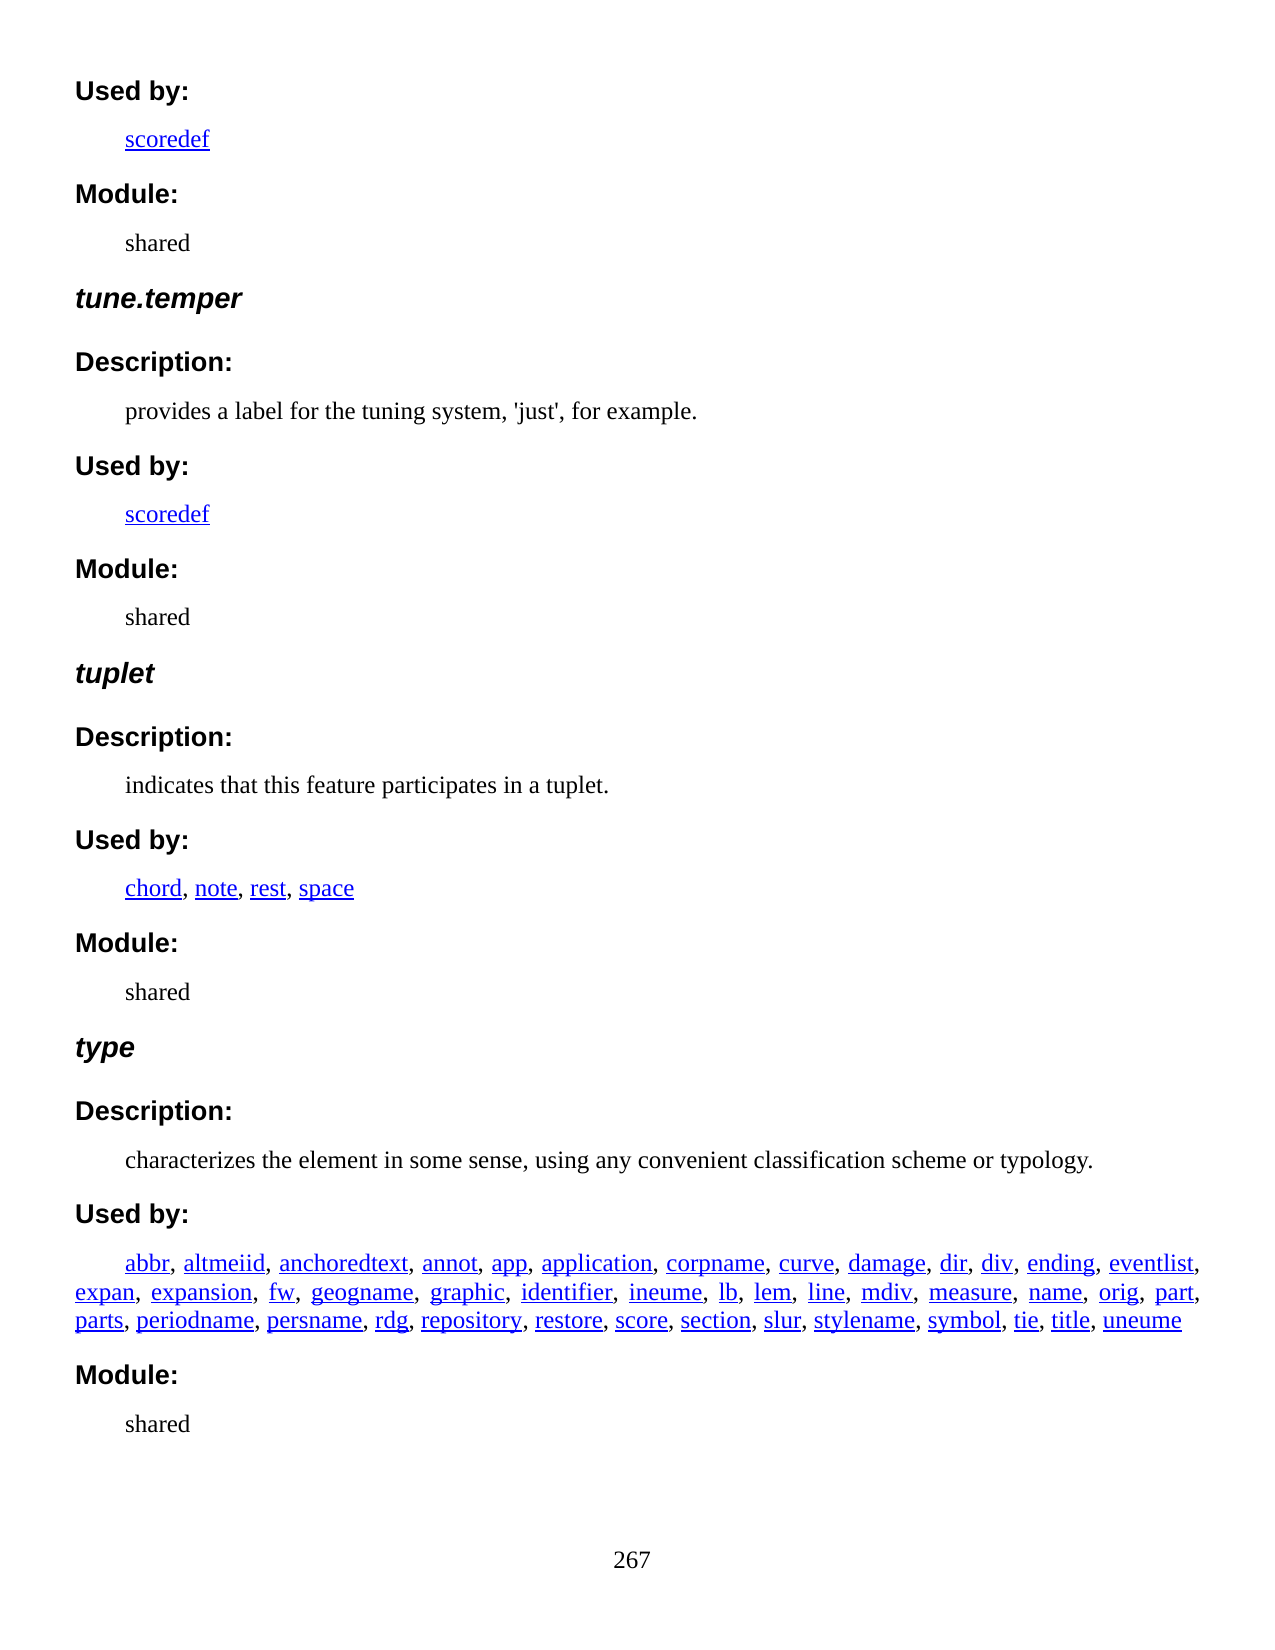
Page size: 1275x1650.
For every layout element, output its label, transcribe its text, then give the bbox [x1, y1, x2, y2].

subtitle Used by: [75, 75, 1200, 106]
subtitle Description: [75, 721, 1200, 752]
subtitle Module: [75, 927, 1200, 958]
subtitle Module: [75, 553, 1200, 584]
subtitle Used by: [75, 824, 1200, 855]
text scoredef [75, 124, 1200, 153]
subtitle Description: [75, 346, 1200, 377]
subtitle Module: [75, 178, 1200, 209]
subtitle tune.temper [75, 281, 1200, 315]
subtitle Module: [75, 1359, 1200, 1390]
text chord, note, rest, space [75, 873, 1200, 902]
text characterizes the element in some sense, using any convenient classification scheme or typology. [75, 1145, 1200, 1173]
subtitle Description: [75, 1095, 1200, 1126]
text provides a label for the tuning system, 'just', for example. [75, 396, 1200, 424]
subtitle Used by: [75, 449, 1200, 481]
text shared [75, 1409, 1200, 1437]
text abbr, altmeiid, anchoredtext, annot, app, application, corpname, curve, damage, dir, div, ending, eventlist, expan, expansion, fw, geogname, graphic, identifier, ineume, lb, lem, line, mdiv, measure, name, orig, part, parts, periodname, persname, rdg, repository, restore, score, section, slur, stylename, symbol, tie, title, uneume [75, 1248, 1200, 1334]
text shared [75, 228, 1200, 256]
subtitle tuplet [75, 656, 1200, 689]
subtitle Used by: [75, 1198, 1200, 1230]
text shared [75, 977, 1200, 1005]
text indicates that this feature participates in a tuplet. [75, 770, 1200, 799]
text shared [75, 602, 1200, 631]
text scoredef [75, 499, 1200, 528]
subtitle type [75, 1030, 1200, 1064]
